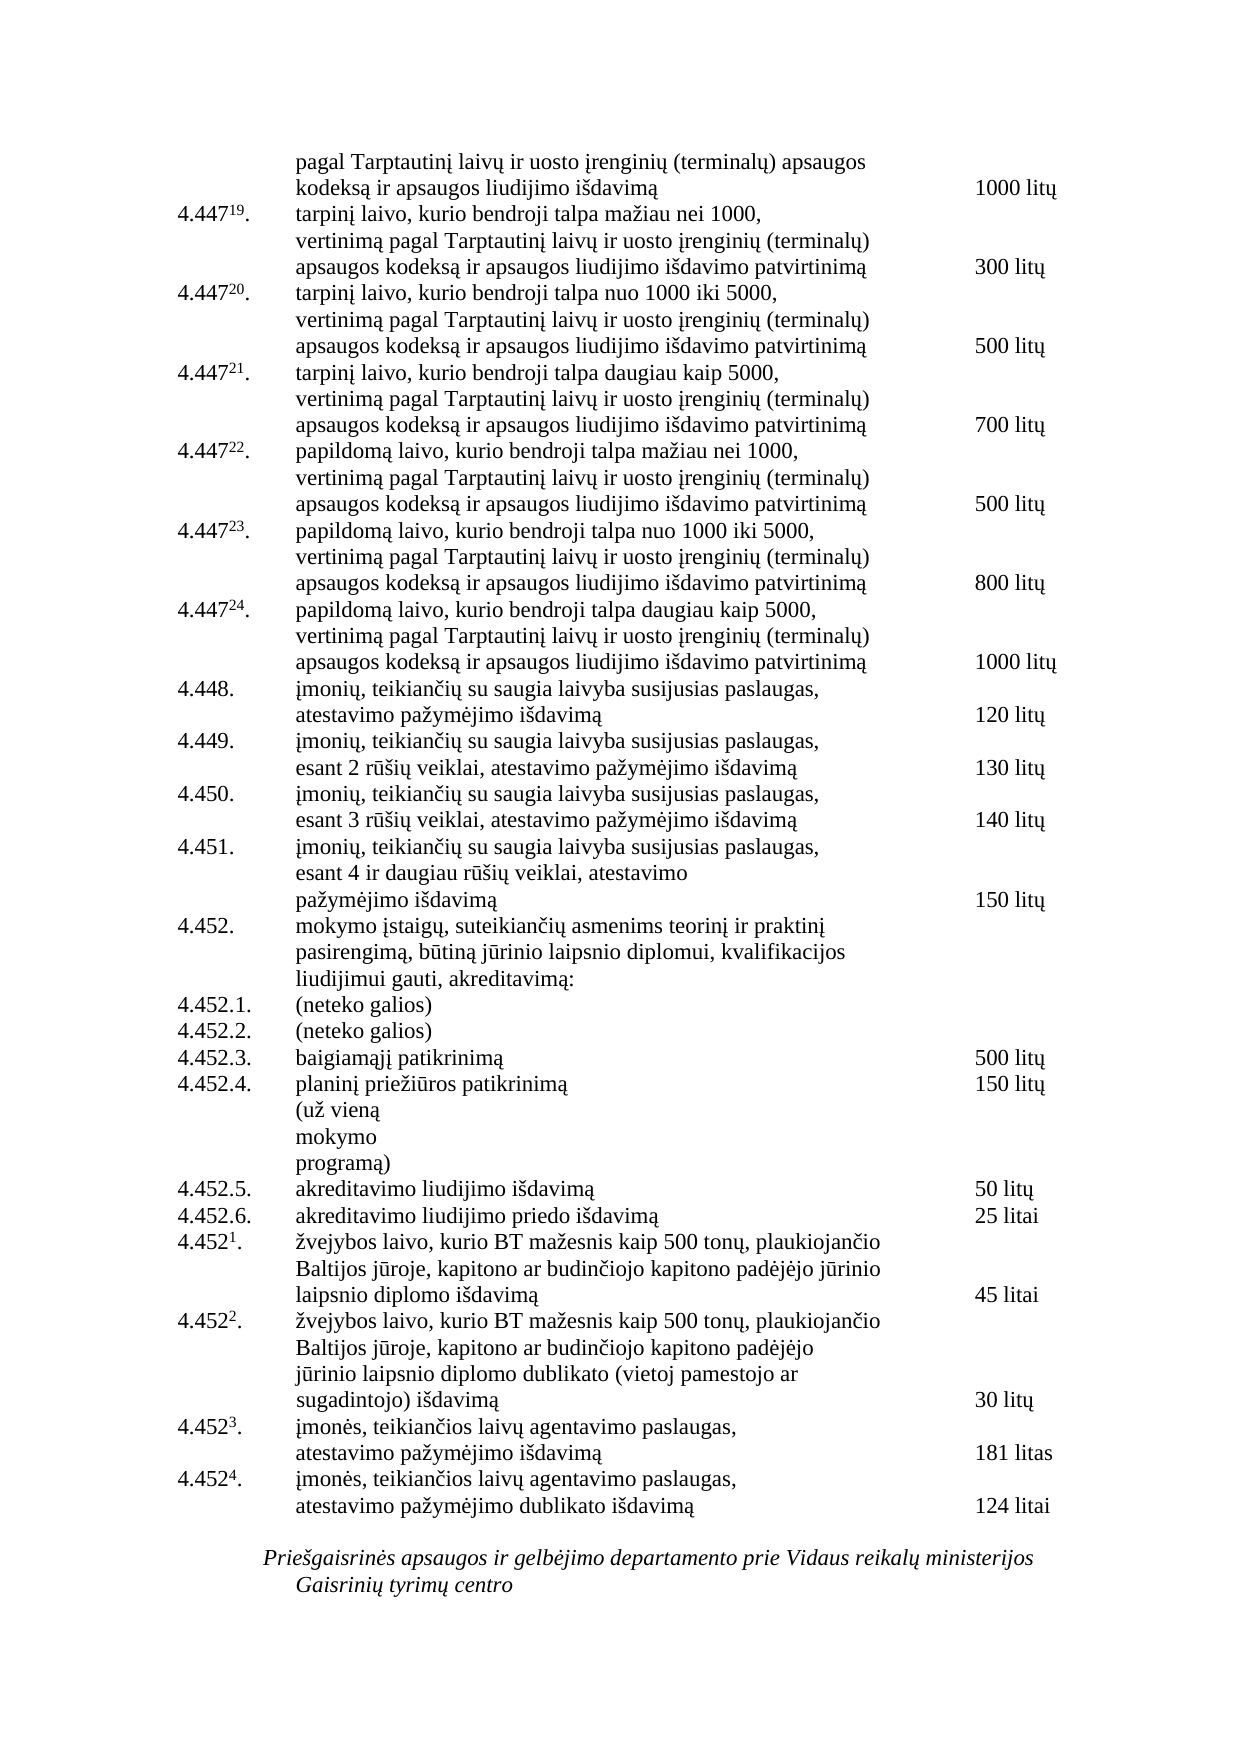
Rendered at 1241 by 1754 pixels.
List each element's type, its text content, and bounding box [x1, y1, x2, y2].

text esant 4 ir daugiau rūšių veiklai, atestavimo [177, 859, 1122, 886]
text laipsnio diplomo išdavimą 45 litai [177, 1281, 1122, 1307]
text apsaugos kodeksą ir apsaugos liudijimo išdavimo patvirtinimą 1000 litų [295, 648, 1122, 675]
text 4.4524. įmonės, teikiančios laivų agentavimo paslaugas, [177, 1465, 1122, 1492]
text sugadintojo) išdavimą 30 litų [296, 1386, 1122, 1413]
text pasirengimą, būtiną jūrinio laipsnio diplomui, kvalifikacijos [177, 938, 1122, 965]
text 4.451. įmonių, teikiančių su saugia laivyba susijusias paslaugas, [177, 833, 1122, 859]
text pagal Tarptautinį laivų ir uosto įrenginių (terminalų) apsaugos [295, 148, 1122, 174]
text 4.44721. tarpinį laivo, kurio bendroji talpa daugiau kaip 5000, [177, 358, 1122, 385]
text 4.4521. žvejybos laivo, kurio BT mažesnis kaip 500 tonų, plaukiojančio [177, 1228, 1122, 1254]
text 4.452.1. (neteko galios) [177, 991, 1122, 1017]
text apsaugos kodeksą ir apsaugos liudijimo išdavimo patvirtinimą 800 litų [295, 569, 1122, 596]
text 4.452.2. (neteko galios) [177, 1017, 1122, 1044]
text atestavimo pažymėjimo išdavimą 120 litų [177, 701, 1122, 727]
text vertinimą pagal Tarptautinį laivų ir uosto įrenginių (terminalų) [295, 306, 1122, 332]
text Priešgaisrinės apsaugos ir gelbėjimo departamento prie Vidaus reikalų ministerijos [177, 1544, 1122, 1571]
text 4.44723. papildomą laivo, kurio bendroji talpa nuo 1000 iki 5000, [177, 517, 1122, 543]
text mokymo [177, 1123, 1122, 1149]
text atestavimo pažymėjimo išdavimą 181 litas [177, 1439, 1122, 1465]
text Baltijos jūroje, kapitono ar budinčiojo kapitono padėjėjo jūrinio [177, 1254, 1122, 1281]
text atestavimo pažymėjimo dublikato išdavimą 124 litai [177, 1492, 1122, 1518]
text apsaugos kodeksą ir apsaugos liudijimo išdavimo patvirtinimą 500 litų [295, 490, 1122, 517]
text esant 3 rūšių veiklai, atestavimo pažymėjimo išdavimą 140 litų [177, 807, 1122, 833]
text pažymėjimo išdavimą 150 litų [177, 886, 1122, 912]
text Baltijos jūroje, kapitono ar budinčiojo kapitono padėjėjo [177, 1334, 1122, 1360]
text vertinimą pagal Tarptautinį laivų ir uosto įrenginių (terminalų) [295, 385, 1122, 411]
text 4.4522. žvejybos laivo, kurio BT mažesnis kaip 500 tonų, plaukiojančio [177, 1307, 1122, 1334]
text 4.44720. tarpinį laivo, kurio bendroji talpa nuo 1000 iki 5000, [177, 279, 1122, 306]
text vertinimą pagal Tarptautinį laivų ir uosto įrenginių (terminalų) [295, 227, 1122, 253]
text 4.452.6. akreditavimo liudijimo priedo išdavimą 25 litai [177, 1202, 1122, 1228]
text apsaugos kodeksą ir apsaugos liudijimo išdavimo patvirtinimą 700 litų [295, 411, 1122, 438]
text esant 2 rūšių veiklai, atestavimo pažymėjimo išdavimą 130 litų [177, 754, 1122, 780]
text Gaisrinių tyrimų centro [177, 1571, 1122, 1597]
text vertinimą pagal Tarptautinį laivų ir uosto įrenginių (terminalų) [295, 622, 1122, 648]
text vertinimą pagal Tarptautinį laivų ir uosto įrenginių (terminalų) [295, 543, 1122, 569]
text 4.4523. įmonės, teikiančios laivų agentavimo paslaugas, [177, 1413, 1122, 1439]
text vertinimą pagal Tarptautinį laivų ir uosto įrenginių (terminalų) [295, 464, 1122, 490]
text liudijimui gauti, akreditavimą: [177, 965, 1122, 991]
text 4.449. įmonių, teikiančių su saugia laivyba susijusias paslaugas, [177, 727, 1122, 754]
text jūrinio laipsnio diplomo dublikato (vietoj pamestojo ar [177, 1360, 1122, 1386]
text apsaugos kodeksą ir apsaugos liudijimo išdavimo patvirtinimą 300 litų [295, 253, 1122, 279]
text 4.452. mokymo įstaigų, suteikiančių asmenims teorinį ir praktinį [177, 912, 1122, 938]
text 4.452.5. akreditavimo liudijimo išdavimą 50 litų [177, 1176, 1122, 1202]
text 4.44724. papildomą laivo, kurio bendroji talpa daugiau kaip 5000, [177, 596, 1122, 622]
text 4.450. įmonių, teikiančių su saugia laivyba susijusias paslaugas, [177, 780, 1122, 807]
text 4.44722. papildomą laivo, kurio bendroji talpa mažiau nei 1000, [177, 438, 1122, 464]
text programą) [177, 1149, 1122, 1176]
text 4.448. įmonių, teikiančių su saugia laivyba susijusias paslaugas, [177, 675, 1122, 701]
text 4.452.3. baigiamąjį patikrinimą 500 litų [177, 1044, 1122, 1070]
text kodeksą ir apsaugos liudijimo išdavimą 1000 litų [295, 174, 1122, 200]
text 4.44719. tarpinį laivo, kurio bendroji talpa mažiau nei 1000, [177, 200, 1122, 227]
text (už vieną [177, 1096, 1122, 1123]
text 4.452.4. planinį priežiūros patikrinimą 150 litų [177, 1070, 1122, 1096]
text apsaugos kodeksą ir apsaugos liudijimo išdavimo patvirtinimą 500 litų [295, 332, 1122, 358]
